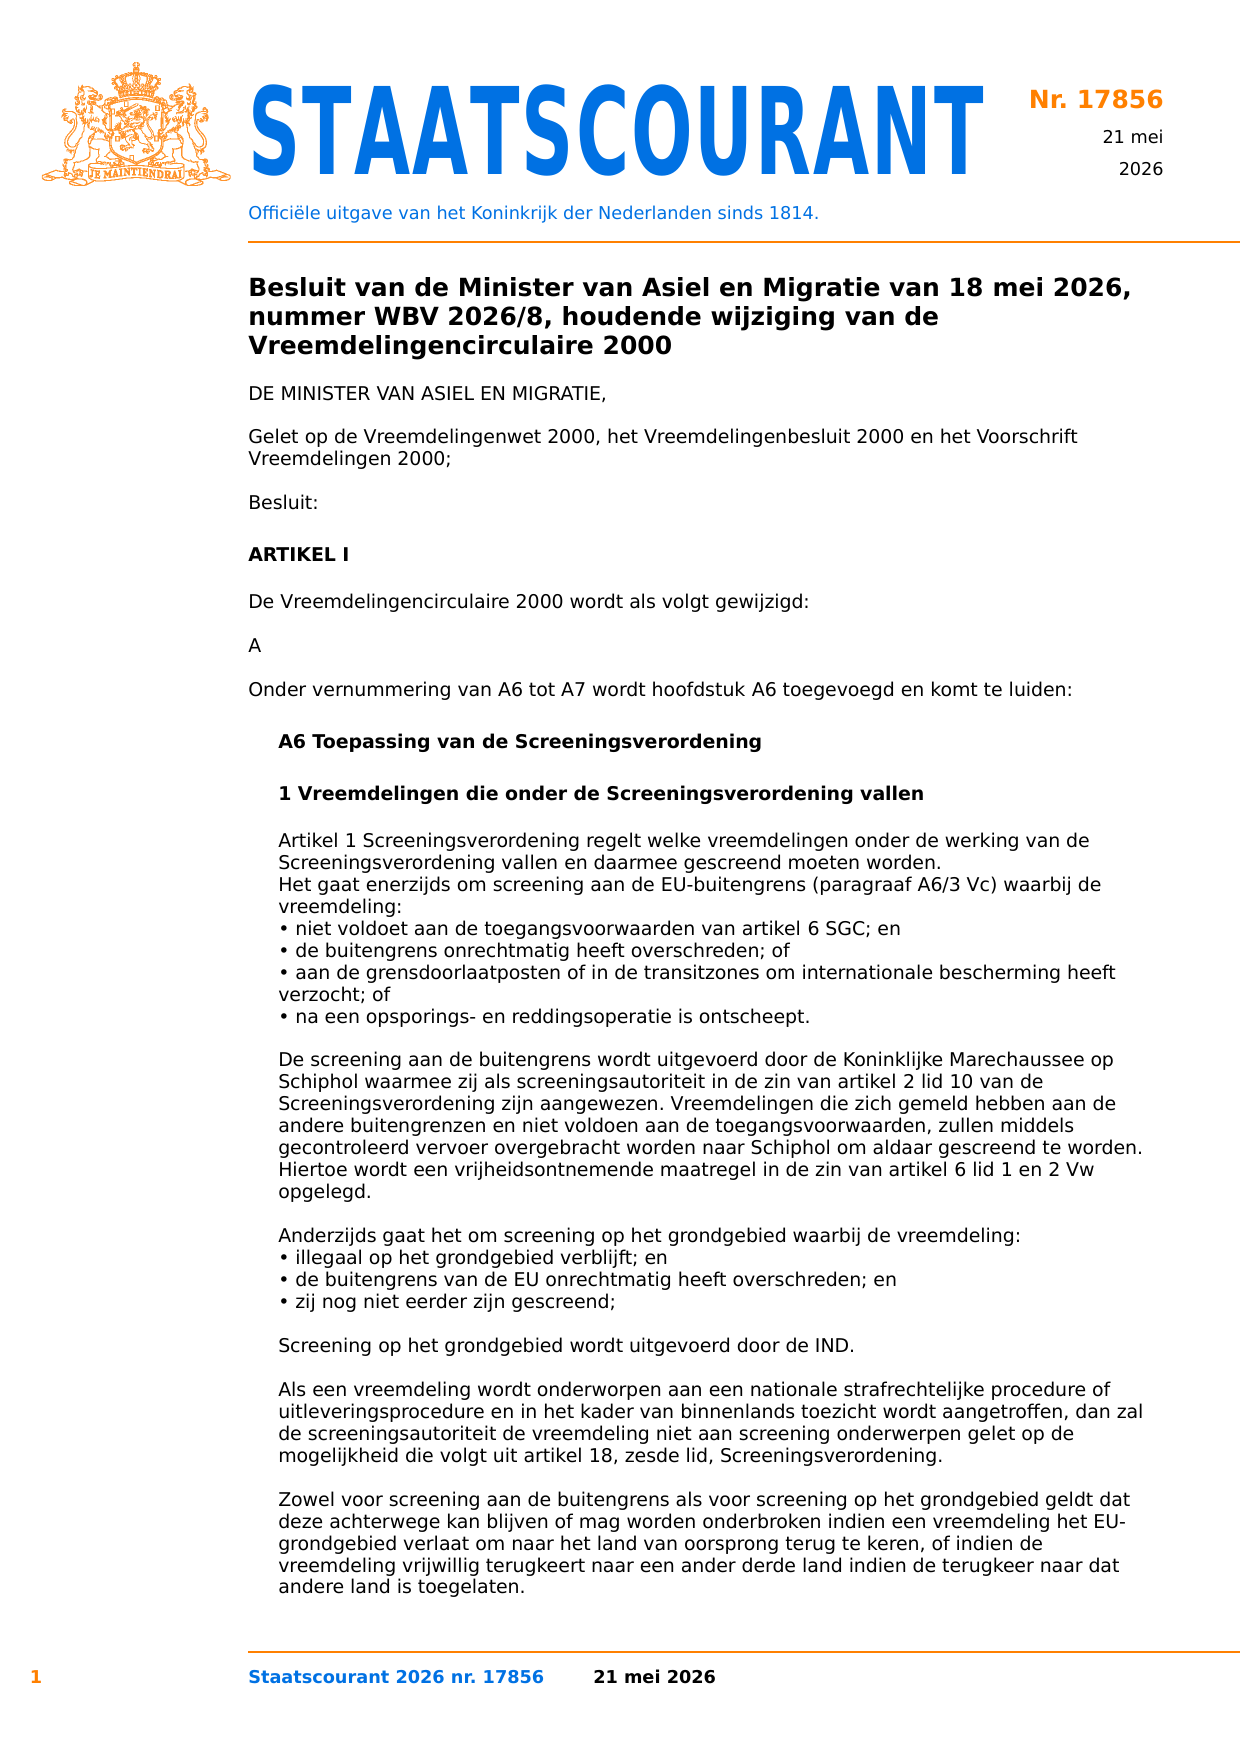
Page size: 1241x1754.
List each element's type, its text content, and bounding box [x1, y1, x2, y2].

table_cell 21 mei [998, 121, 1240, 153]
table_cell Officiële uitgave van het Koninkrijk der Nederlanden sinds 1814. [248, 203, 1240, 241]
text Anderzijds gaat het om screening op het grondgebied waarbij de vreemdeling: [278, 1225, 1163, 1247]
text Zowel voor screening aan de buitengrens als voor screening op het grondgebied geldt dat deze achterwege kan blijven of mag worden onderbroken indien een vreemdeling het EU-grondgebied verlaat om naar het land van oorsprong terug te keren, of indien de vreemdeling vrijwillig terugkeert naar een ander derde land indien de terugkeer naar dat andere land is toegelaten. [278, 1488, 1163, 1598]
table_header [25, 62, 248, 241]
text Gelet op de Vreemdelingenwet 2000, het Vreemdelingenbesluit 2000 en het Voorschrift Vreemdelingen 2000; [248, 426, 1163, 470]
text • niet voldoet aan de toegangsvoorwaarden van artikel 6 SGC; en [278, 918, 1163, 939]
subtitle ARTIKEL I [248, 544, 1163, 566]
text • zij nog niet eerder zijn gescreend; [278, 1291, 1163, 1313]
text • aan de grensdoorlaatposten of in de transitzones om internationale bescherming heeft verzocht; of [278, 962, 1163, 1006]
text DE MINISTER VAN ASIEL EN MIGRATIE, [248, 382, 1163, 404]
text De Vreemdelingencirculaire 2000 wordt als volgt gewijzigd: [248, 591, 1163, 613]
picture [41, 62, 231, 186]
text • de buitengrens van de EU onrechtmatig heeft overschreden; en [278, 1269, 1163, 1291]
text Screening op het grondgebied wordt uitgevoerd door de IND. [278, 1335, 1163, 1357]
text Het gaat enerzijds om screening aan de EU-buitengrens (paragraaf A6/3 Vc) waarbij de vreemdeling: [278, 874, 1163, 918]
text Besluit: [248, 492, 1163, 514]
text Artikel 1 Screeningsverordening regelt welke vreemdelingen onder de werking van de Screeningsverordening vallen en daarmee gescreend moeten worden. [278, 830, 1163, 874]
text • illegaal op het grondgebied verblijft; en [278, 1247, 1163, 1269]
table_header Nr. 17856 [998, 62, 1240, 121]
subtitle A6 Toepassing van de Screeningsverordening [278, 731, 1163, 753]
table_header STAATSCOURANT [248, 62, 998, 203]
subtitle Besluit van de Minister van Asiel en Migratie van 18 mei 2026, nummer WBV 2026/8, houdende wijziging van de Vreemdelingencirculaire 2000 [248, 273, 1163, 361]
text De screening aan de buitengrens wordt uitgevoerd door de Koninklijke Marechaussee op Schiphol waarmee zij als screeningsautoriteit in de zin van artikel 2 lid 10 van de Screeningsverordening zijn aangewezen. Vreemdelingen die zich gemeld hebben aan de andere buitengrenzen en niet voldoen aan de toegangsvoorwaarden, zullen middels gecontroleerd vervoer overgebracht worden naar Schiphol om aldaar gescreend te worden. Hiertoe wordt een vrijheidsontnemende maatregel in de zin van artikel 6 lid 1 en 2 Vw opgelegd. [278, 1049, 1163, 1203]
subtitle 1 Vreemdelingen die onder de Screeningsverordening vallen [278, 783, 1163, 805]
text • de buitengrens onrechtmatig heeft overschreden; of [278, 939, 1163, 962]
text Onder vernummering van A6 tot A7 wordt hoofdstuk A6 toegevoegd en komt te luiden: [248, 679, 1163, 701]
text A [248, 635, 1163, 657]
table_cell 2026 [998, 153, 1240, 203]
text • na een opsporings- en reddingsoperatie is ontscheept. [278, 1006, 1163, 1027]
text Als een vreemdeling wordt onderworpen aan een nationale strafrechtelijke procedure of uitleveringsprocedure en in het kader van binnenlands toezicht wordt aangetroffen, dan zal de screeningsautoriteit de vreemdeling niet aan screening onderwerpen gelet op de mogelijkheid die volgt uit artikel 18, zesde lid, Screeningsverordening. [278, 1379, 1163, 1467]
